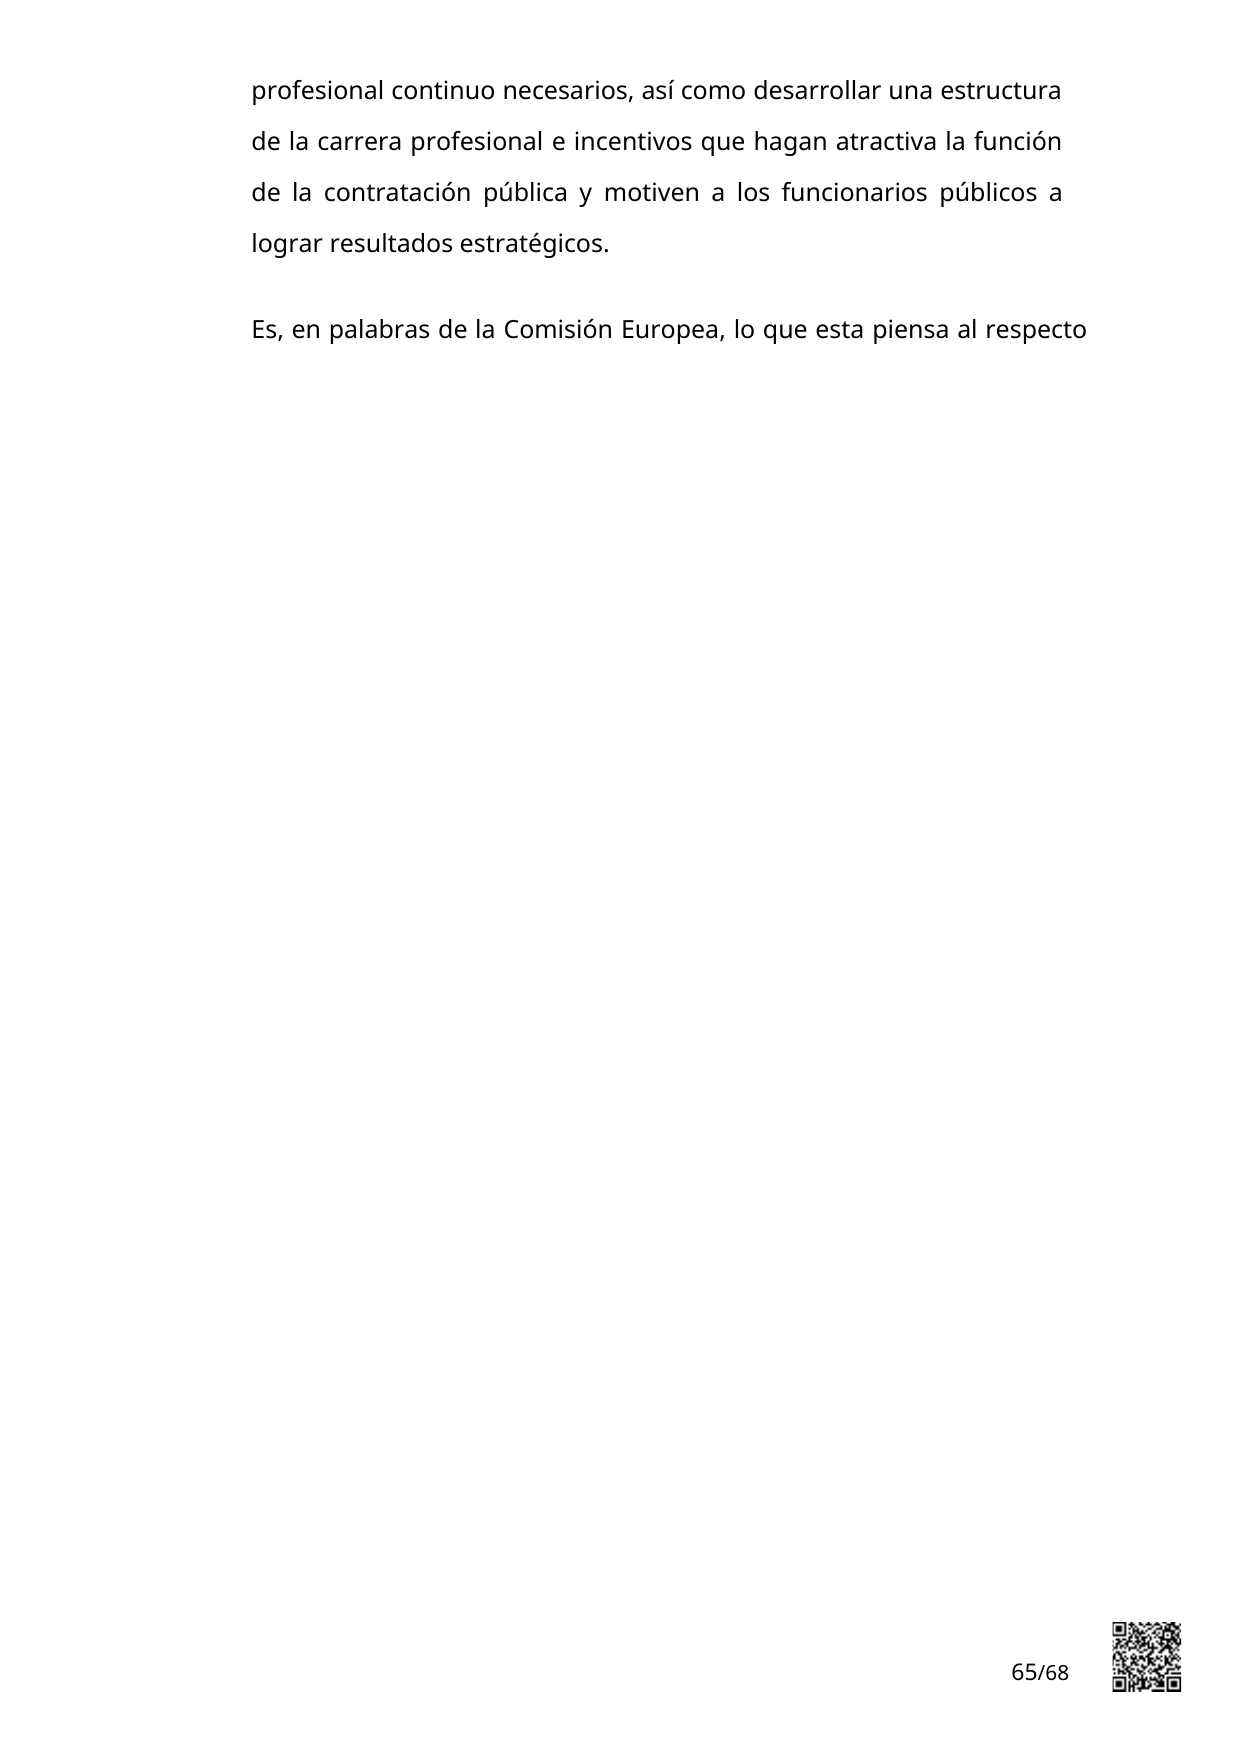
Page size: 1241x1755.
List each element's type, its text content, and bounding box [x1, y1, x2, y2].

text Es, en palabras de la Comisión Europea, lo que esta piensa al respecto [251, 311, 1091, 345]
text profesional continuo necesarios, así como desarrollar una estructura de la carrera profesional e incentivos que hagan atractiva la función de la contratación pública y motiven a los funcionarios públicos a lograr resultados estratégicos. [251, 73, 1063, 260]
